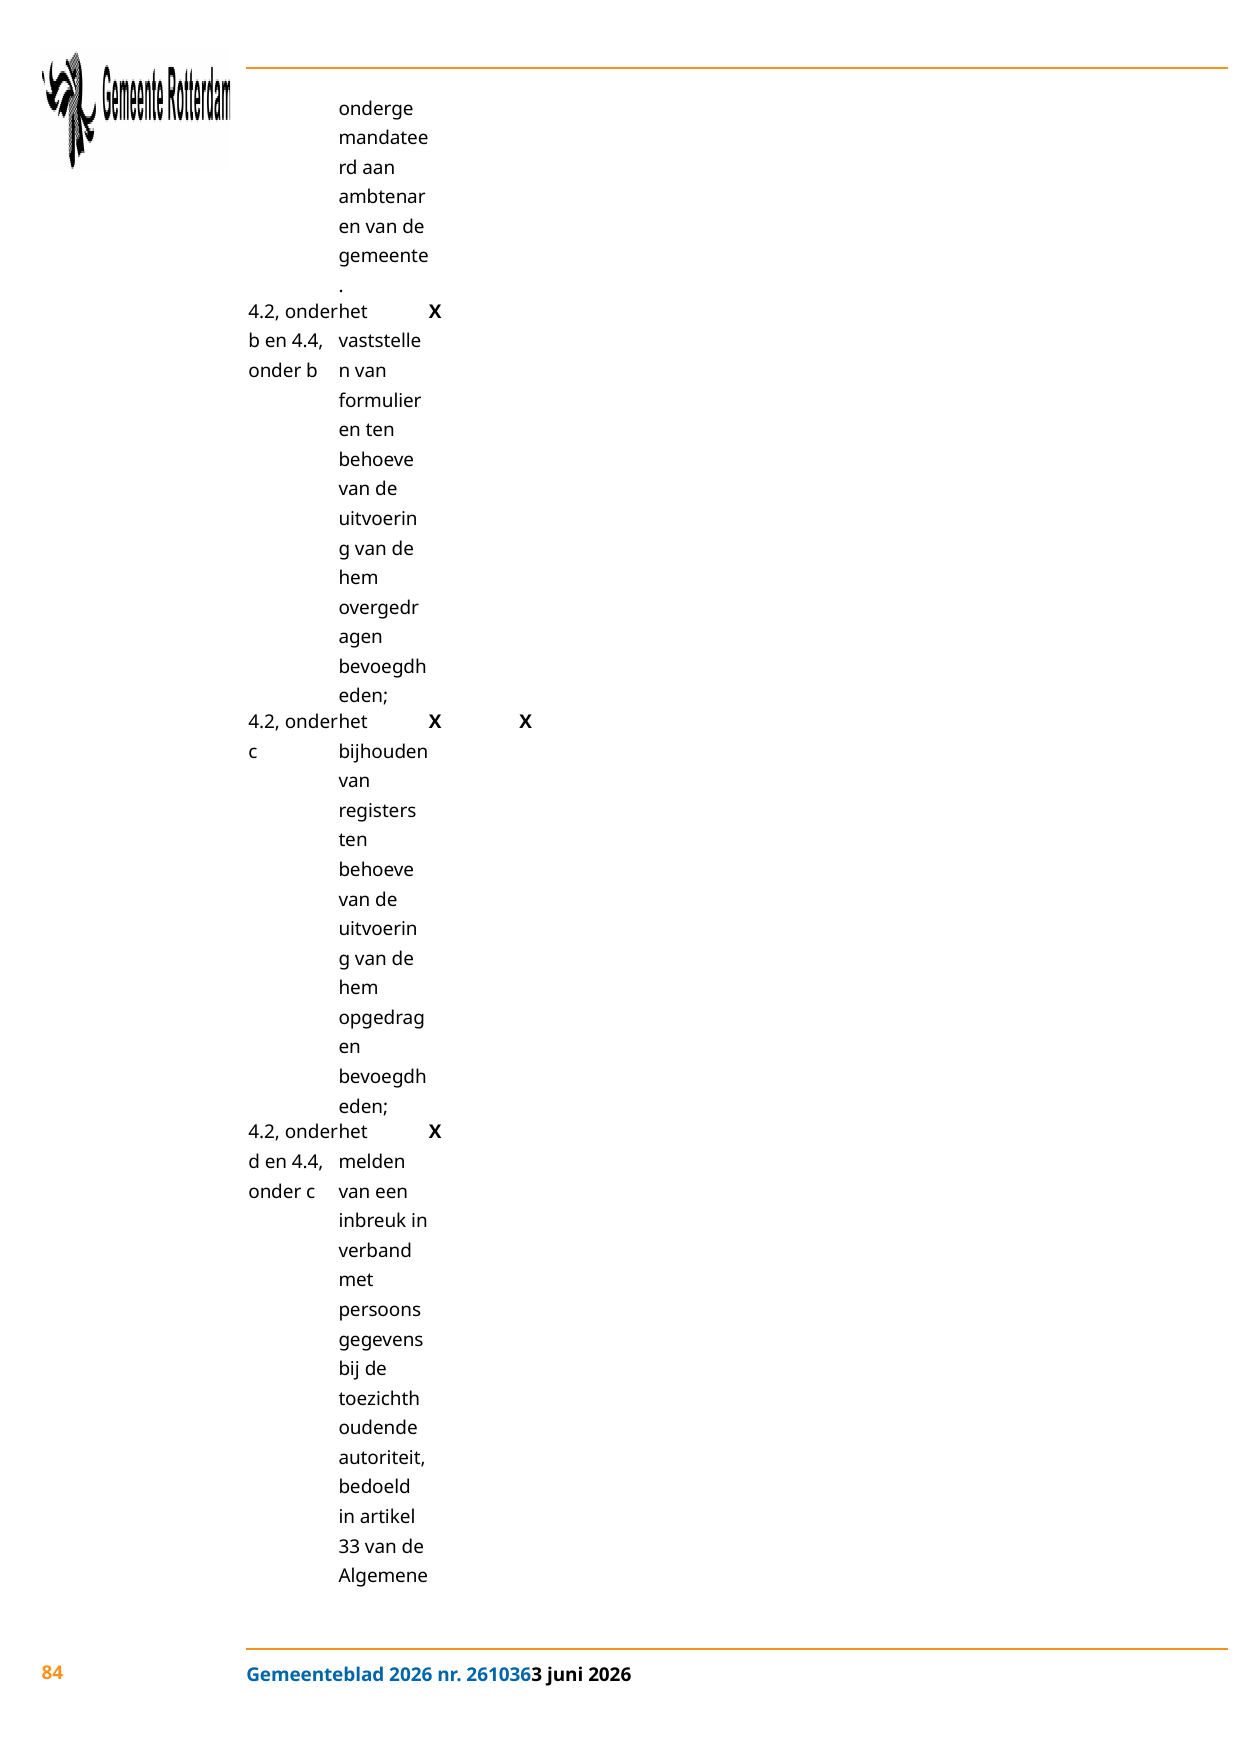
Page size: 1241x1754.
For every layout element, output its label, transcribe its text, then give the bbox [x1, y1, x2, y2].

table_cell [700, 95, 790, 298]
table_cell [519, 1119, 700, 1588]
table_cell [881, 298, 971, 708]
table_cell [790, 1119, 881, 1588]
table_cell ondergemandateerd aan ambtenaren van de gemeente. [338, 95, 429, 298]
table_cell [881, 95, 971, 298]
table_cell [1061, 298, 1152, 708]
table_cell het vaststellen van formulieren ten behoeve van de uitvoering van de hem overgedragen bevoegdheden; [338, 298, 429, 708]
table_cell X [519, 708, 700, 1119]
table_cell X [429, 708, 519, 1119]
table_cell [971, 708, 1061, 1119]
table_cell [971, 1119, 1061, 1588]
table_cell [1061, 708, 1152, 1119]
table_cell het melden van een inbreuk in verband met persoonsgegevens bij de toezichthoudende autoriteit, bedoeld in artikel 33 van de Algemene [338, 1119, 429, 1588]
table_cell [881, 708, 971, 1119]
table_cell [700, 708, 790, 1119]
table_cell [881, 1119, 971, 1588]
table_cell 4.2, onder c [248, 708, 338, 1119]
table_cell [429, 95, 519, 298]
table_cell het bijhouden van registers ten behoeve van de uitvoering van de hem opgedragen bevoegdheden; [338, 708, 429, 1119]
picture [41, 47, 231, 172]
table_cell [790, 95, 881, 298]
table_cell [700, 1119, 790, 1588]
table_cell X [429, 1119, 519, 1588]
table_cell [700, 298, 790, 708]
table_cell 4.2, onder b en 4.4, onder b [248, 298, 338, 708]
table_cell [1061, 95, 1152, 298]
table_cell X [429, 298, 519, 708]
table_cell [1061, 1119, 1152, 1588]
table_cell [519, 95, 700, 298]
table_cell [519, 298, 700, 708]
table_cell [248, 95, 338, 298]
table_cell [790, 298, 881, 708]
table_cell [971, 298, 1061, 708]
table_cell [790, 708, 881, 1119]
table_cell [971, 95, 1061, 298]
table_cell 4.2, onder d en 4.4, onder c [248, 1119, 338, 1588]
